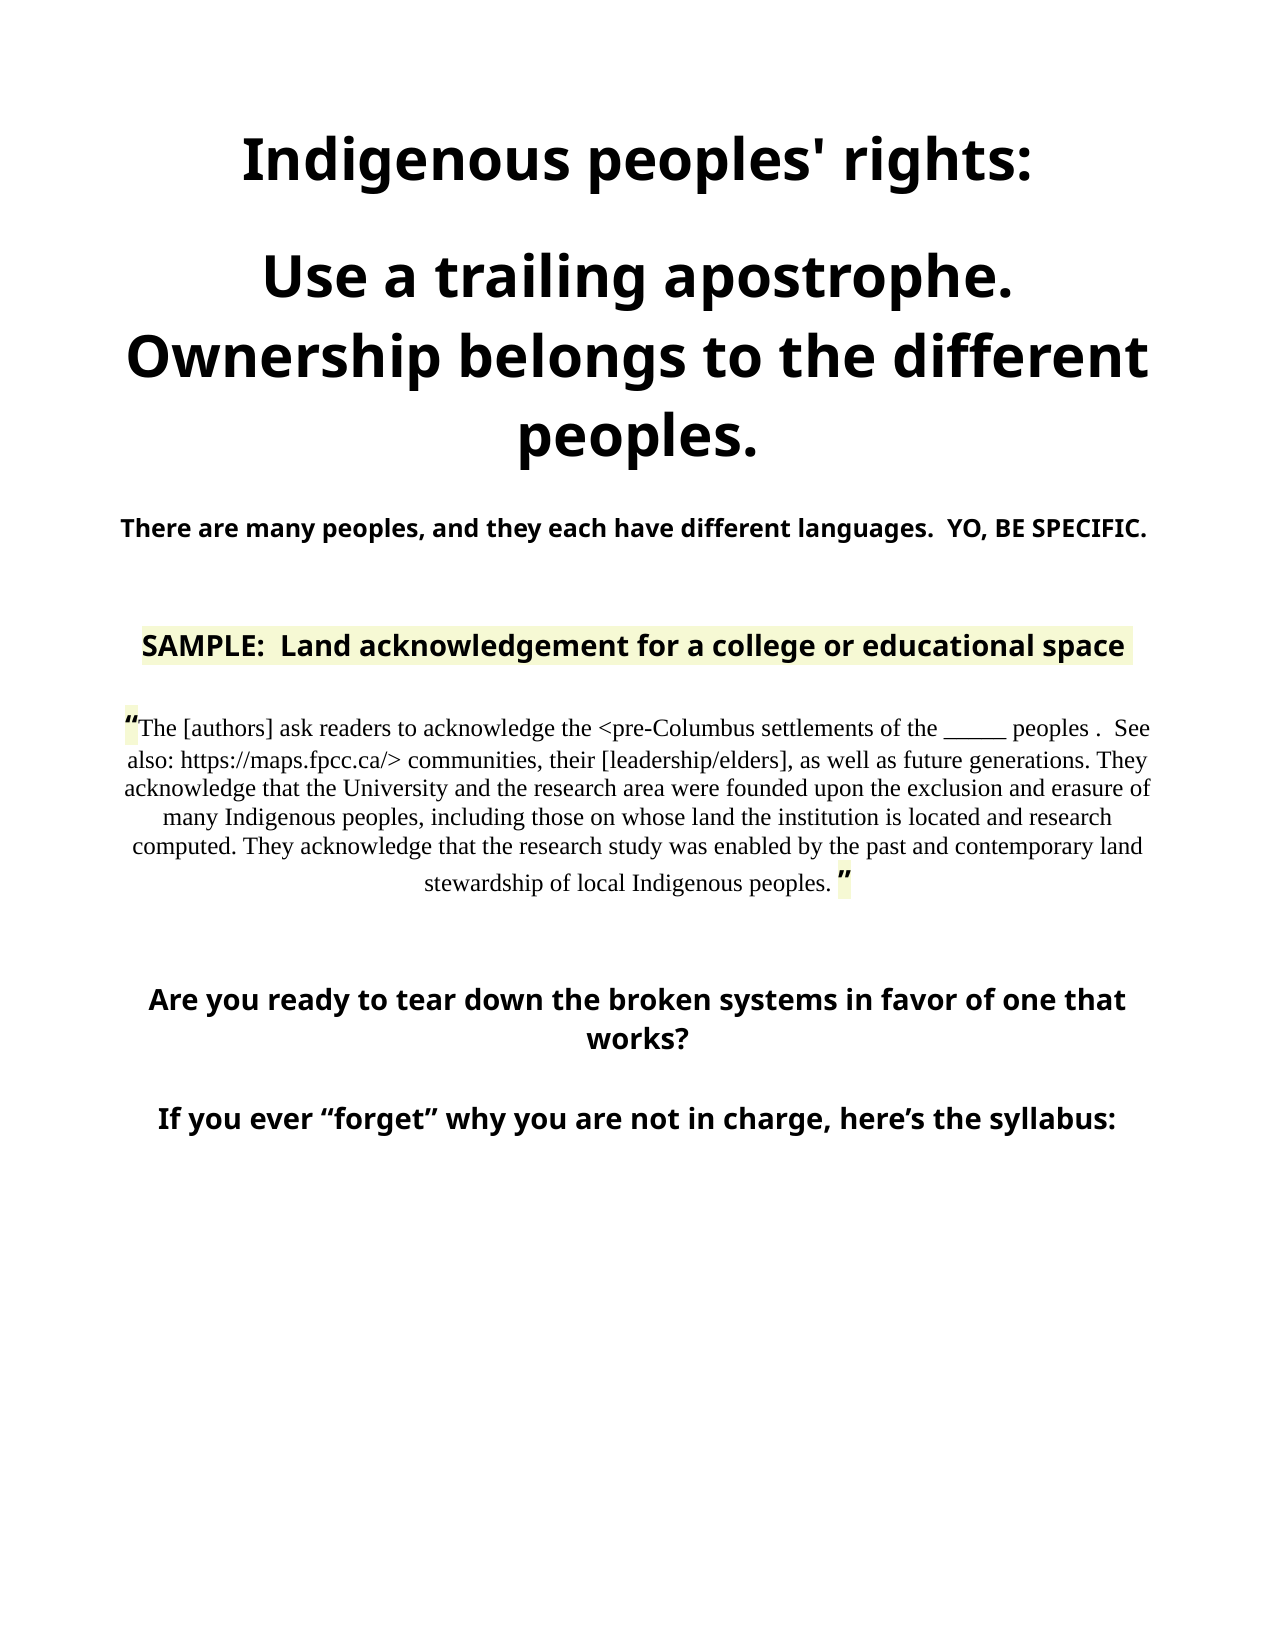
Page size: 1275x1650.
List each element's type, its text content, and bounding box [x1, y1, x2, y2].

text SAMPLE: Land acknowledgement for a college or educational space [118, 626, 1157, 665]
text Are you ready to tear down the broken systems in favor of one that works? [118, 979, 1157, 1058]
text If you ever “forget” why you are not in charge, here’s the syllabus: [118, 1098, 1157, 1138]
title There are many peoples, and they each have different languages. YO, BE SPECIFIC. [118, 511, 1157, 545]
title Use a trailing apostrophe. Ownership belongs to the different peoples. [118, 235, 1157, 473]
text “The [authors] ask readers to acknowledge the <pre-Columbus settlements of the _____ peoples . See also: https://maps.fpcc.ca/> communities, their [leadership/elders], as well as future generations. They acknowledge that the University and the research area were founded upon the exclusion and erasure of many Indigenous peoples, including those on whose land the institution is located and research computed. They acknowledge that the research study was enabled by the past and contemporary land stewardship of local Indigenous peoples. ” [118, 705, 1157, 899]
title Indigenous peoples' rights: [118, 118, 1157, 198]
